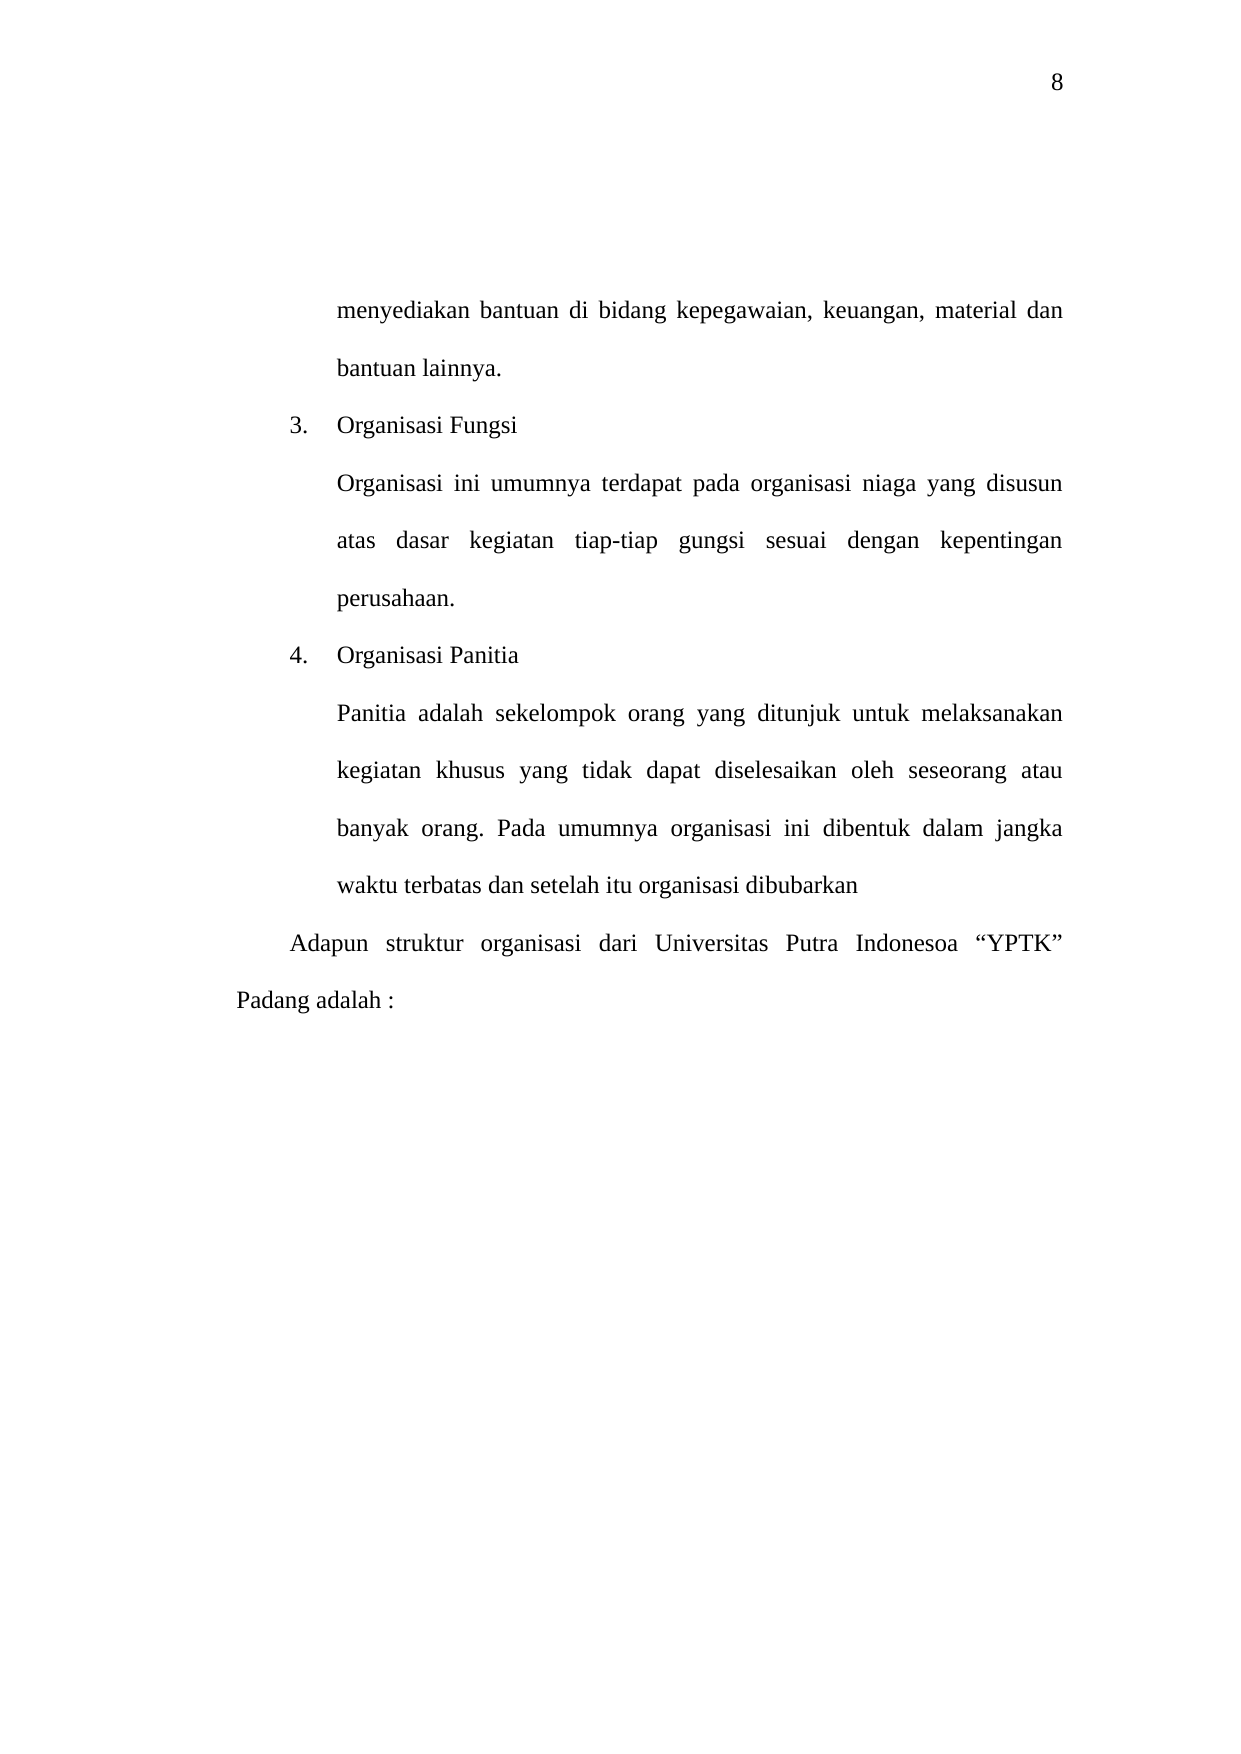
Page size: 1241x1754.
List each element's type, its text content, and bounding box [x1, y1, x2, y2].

list Organisasi Fungsi [289, 410, 1063, 439]
list Panitia adalah sekelompok orang yang ditunjuk untuk melaksanakan kegiatan khusus yang tidak dapat diselesaikan oleh seseorang atau banyak orang. Pada umumnya organisasi ini dibentuk dalam jangka waktu terbatas dan setelah itu organisasi dibubarkan [289, 698, 1063, 899]
list Organisasi ini umumnya terdapat pada organisasi niaga yang disusun atas dasar kegiatan tiap-tiap gungsi sesuai dengan kepentingan perusahaan. [289, 468, 1063, 612]
text Adapun struktur organisasi dari Universitas Putra Indonesoa “YPTK” Padang adalah : [236, 928, 1063, 1014]
list Organisasi Panitia [289, 640, 1063, 669]
list menyediakan bantuan di bidang kepegawaian, keuangan, material dan bantuan lainnya. [289, 295, 1063, 382]
